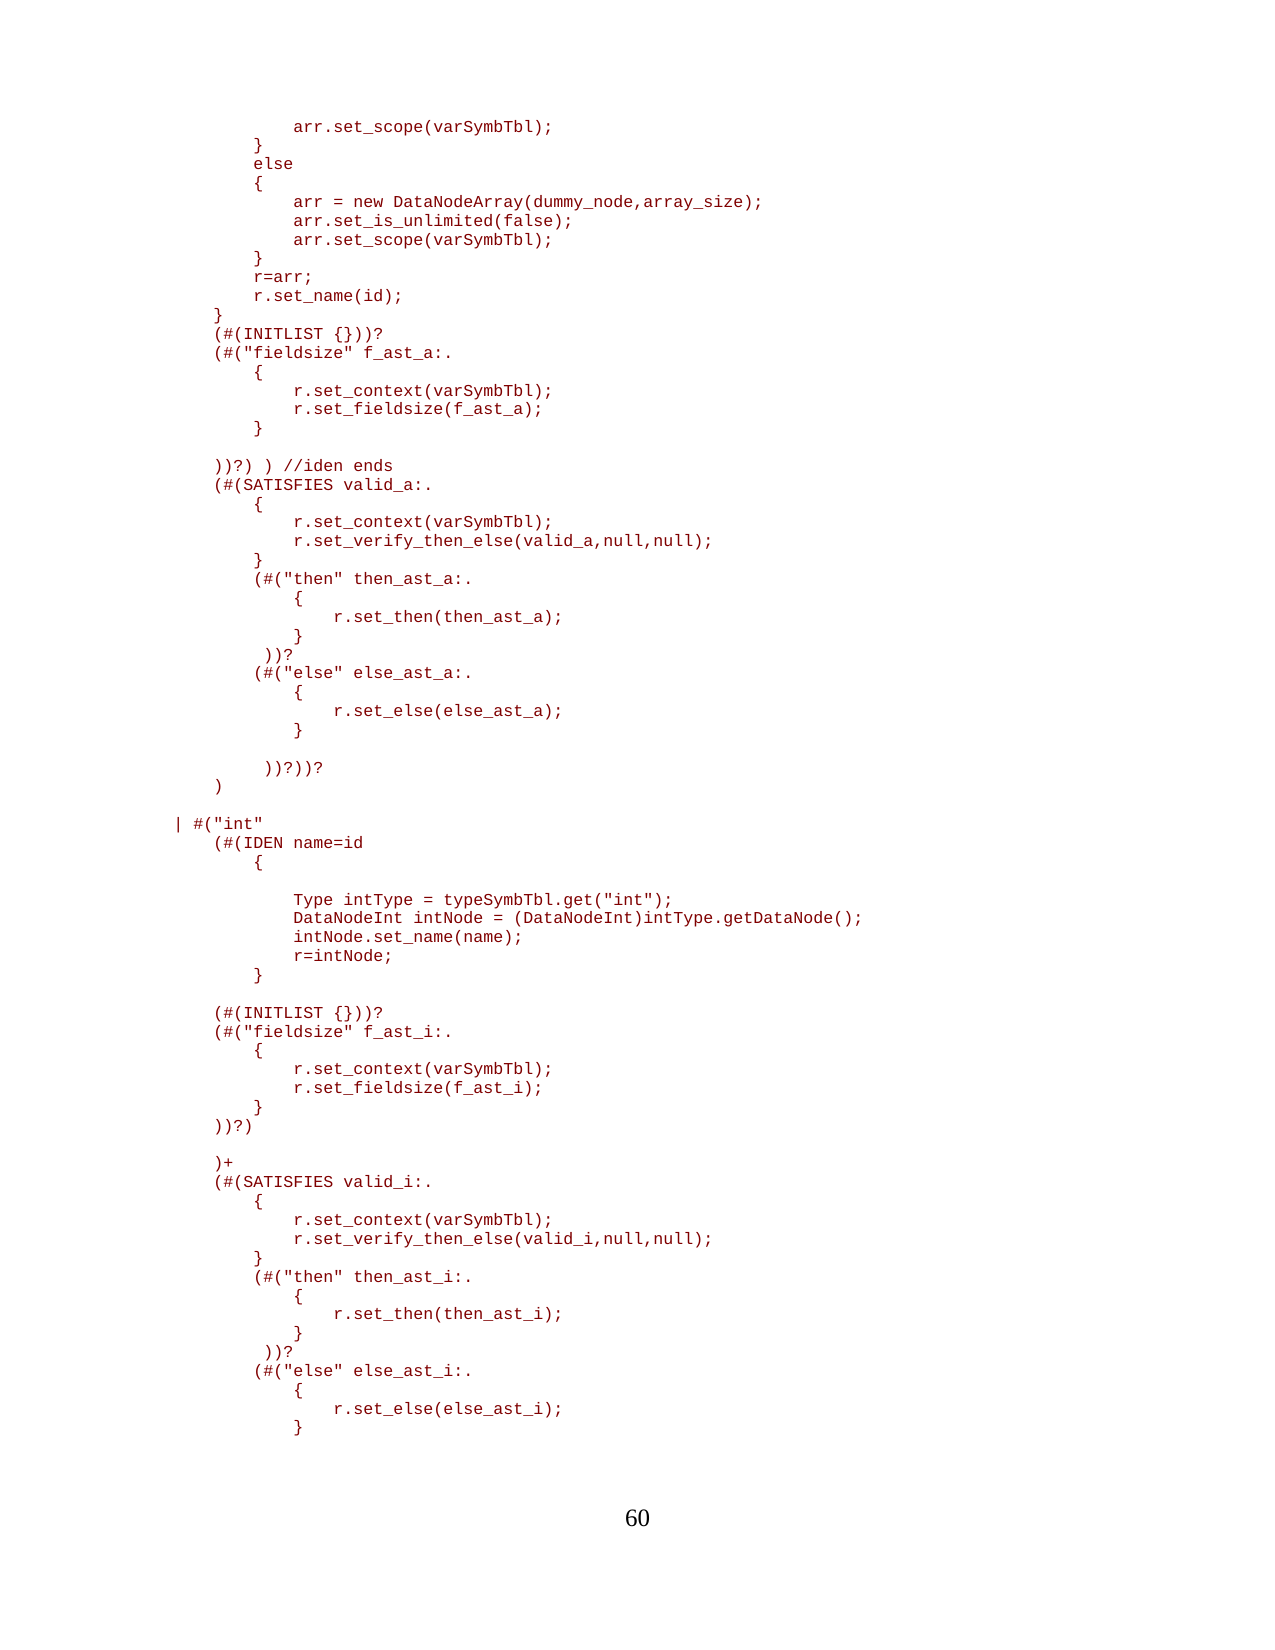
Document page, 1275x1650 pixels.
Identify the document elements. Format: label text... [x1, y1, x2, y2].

text r.set_fieldsize(f_ast_a); [133, 401, 1157, 420]
text r=intNode; [133, 948, 1157, 967]
text arr.set_is_unlimited(false); [133, 212, 1157, 231]
text intNode.set_name(name); [133, 929, 1157, 948]
text { [133, 684, 1157, 703]
text { [133, 1193, 1157, 1212]
text (#("else" else_ast_i:. [133, 1362, 1157, 1381]
text } [133, 967, 1157, 985]
text { [133, 853, 1157, 872]
text r.set_fieldsize(f_ast_i); [133, 1080, 1157, 1098]
text { [133, 589, 1157, 608]
text r.set_name(id); [133, 288, 1157, 307]
text (#("then" then_ast_a:. [133, 571, 1157, 589]
text } [133, 552, 1157, 571]
text } [133, 1419, 1157, 1438]
text } [133, 307, 1157, 326]
text ) [133, 778, 1157, 797]
text (#(INITLIST {}))? [133, 326, 1157, 344]
text arr.set_scope(varSymbTbl); [133, 231, 1157, 250]
text r.set_context(varSymbTbl); [133, 1212, 1157, 1231]
text r=arr; [133, 269, 1157, 288]
text ))?))? [133, 759, 1157, 778]
text (#("fieldsize" f_ast_a:. [133, 344, 1157, 363]
text } [133, 250, 1157, 269]
text { [133, 363, 1157, 382]
text } [133, 627, 1157, 646]
text } [133, 721, 1157, 740]
text r.set_else(else_ast_a); [133, 703, 1157, 721]
text r.set_context(varSymbTbl); [133, 1061, 1157, 1080]
text ))? [133, 1344, 1157, 1362]
text (#(INITLIST {}))? [133, 1004, 1157, 1023]
text (#(SATISFIES valid_i:. [133, 1174, 1157, 1193]
text } [133, 1325, 1157, 1344]
text } [133, 420, 1157, 439]
text arr.set_scope(varSymbTbl); [133, 118, 1157, 137]
text r.set_then(then_ast_i); [133, 1306, 1157, 1325]
text arr = new DataNodeArray(dummy_node,array_size); [133, 193, 1157, 212]
text )+ [133, 1155, 1157, 1174]
text { [133, 495, 1157, 514]
text } [133, 137, 1157, 156]
text (#(IDEN name=id [133, 834, 1157, 853]
text { [133, 1042, 1157, 1061]
text | #("int" [133, 816, 1157, 834]
text } [133, 1098, 1157, 1117]
text ))?) ) //iden ends [133, 457, 1157, 476]
text r.set_verify_then_else(valid_i,null,null); [133, 1231, 1157, 1249]
text (#("then" then_ast_i:. [133, 1268, 1157, 1287]
text (#("fieldsize" f_ast_i:. [133, 1023, 1157, 1042]
text (#("else" else_ast_a:. [133, 665, 1157, 684]
text else [133, 156, 1157, 175]
text ))?) [133, 1117, 1157, 1136]
text Type intType = typeSymbTbl.get("int"); [133, 891, 1157, 910]
text (#(SATISFIES valid_a:. [133, 476, 1157, 495]
text r.set_context(varSymbTbl); [133, 514, 1157, 533]
text ))? [133, 646, 1157, 665]
text r.set_else(else_ast_i); [133, 1400, 1157, 1419]
text r.set_context(varSymbTbl); [133, 382, 1157, 401]
text r.set_then(then_ast_a); [133, 608, 1157, 627]
text { [133, 1381, 1157, 1400]
text r.set_verify_then_else(valid_a,null,null); [133, 533, 1157, 552]
text { [133, 1287, 1157, 1306]
text { [133, 175, 1157, 193]
text } [133, 1249, 1157, 1268]
text DataNodeInt intNode = (DataNodeInt)intType.getDataNode(); [133, 910, 1157, 929]
